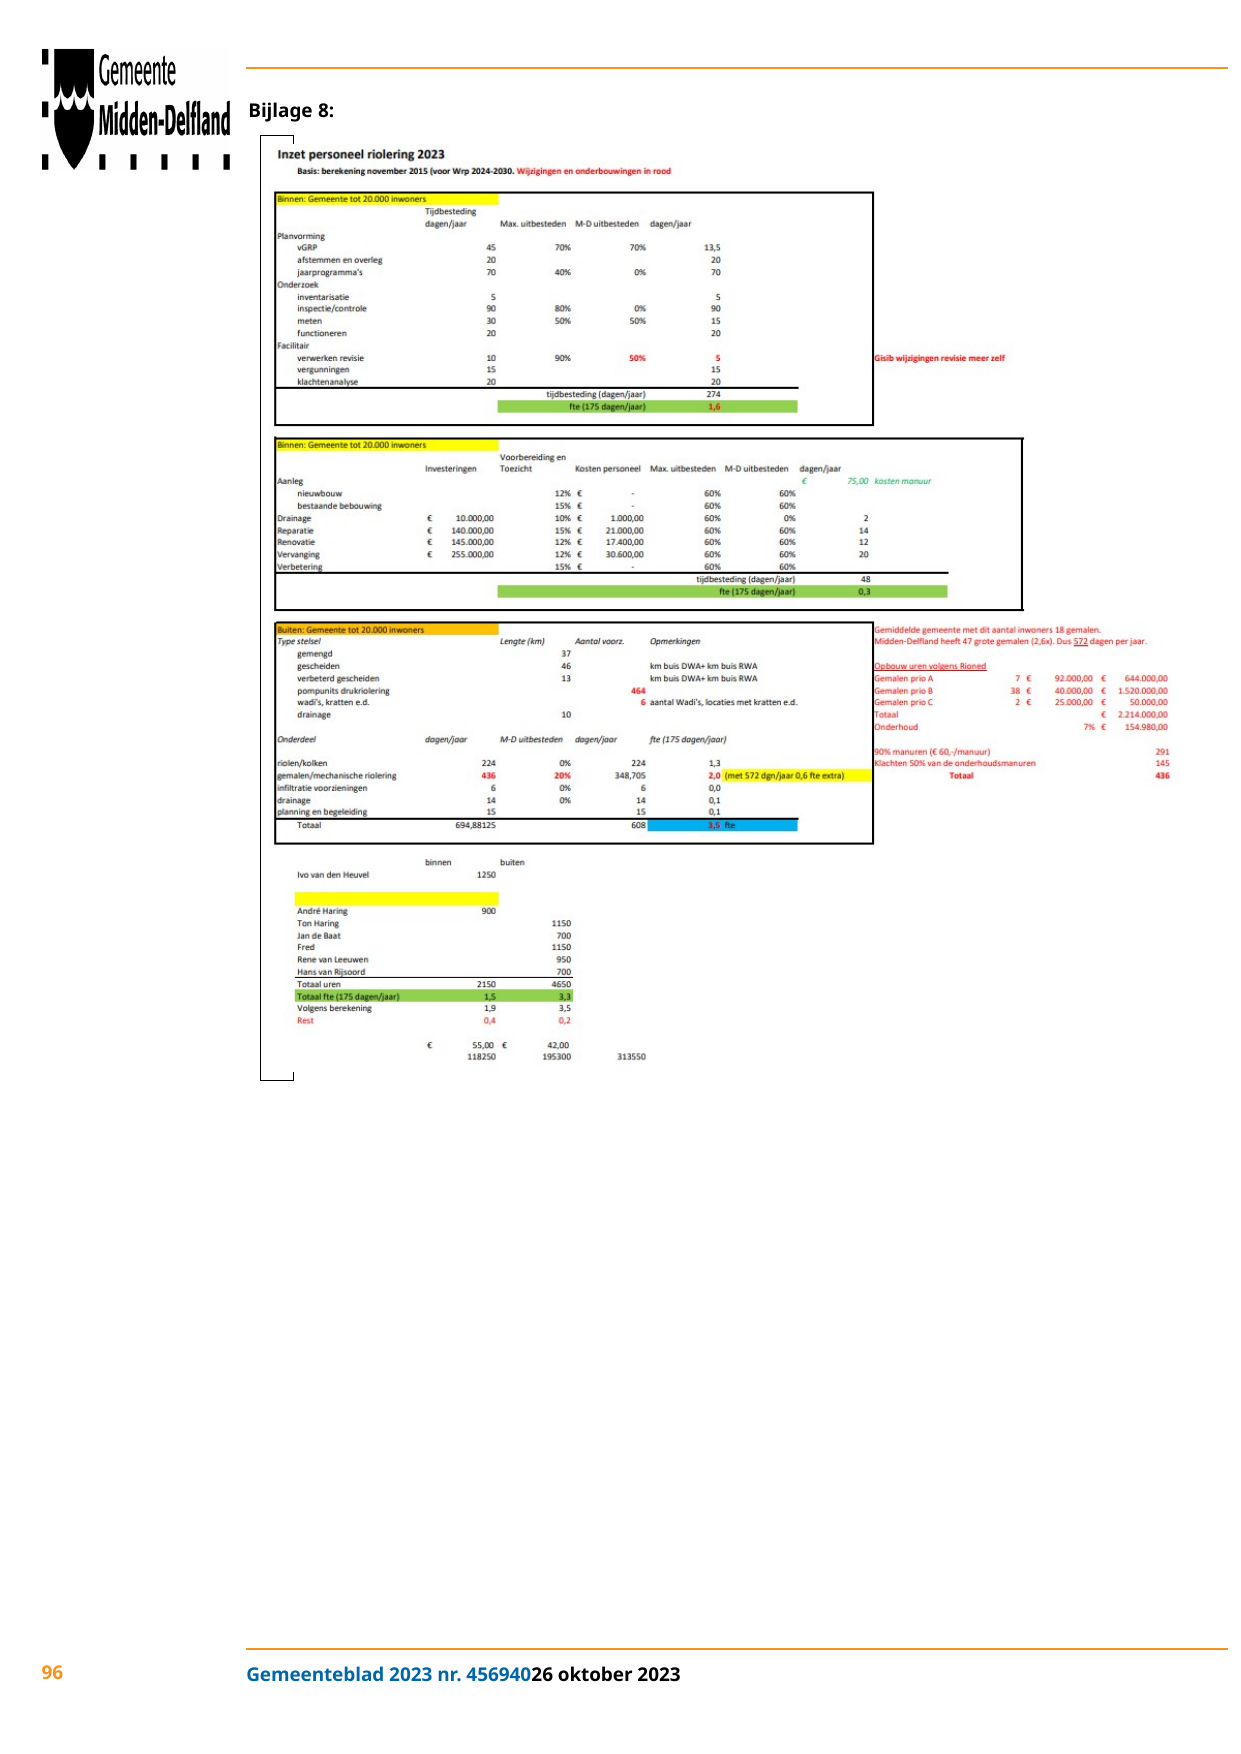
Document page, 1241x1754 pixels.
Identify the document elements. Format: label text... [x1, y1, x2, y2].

text Bijlage 8: [248, 95, 1152, 123]
picture [41, 47, 231, 172]
picture [268, 144, 1173, 1072]
